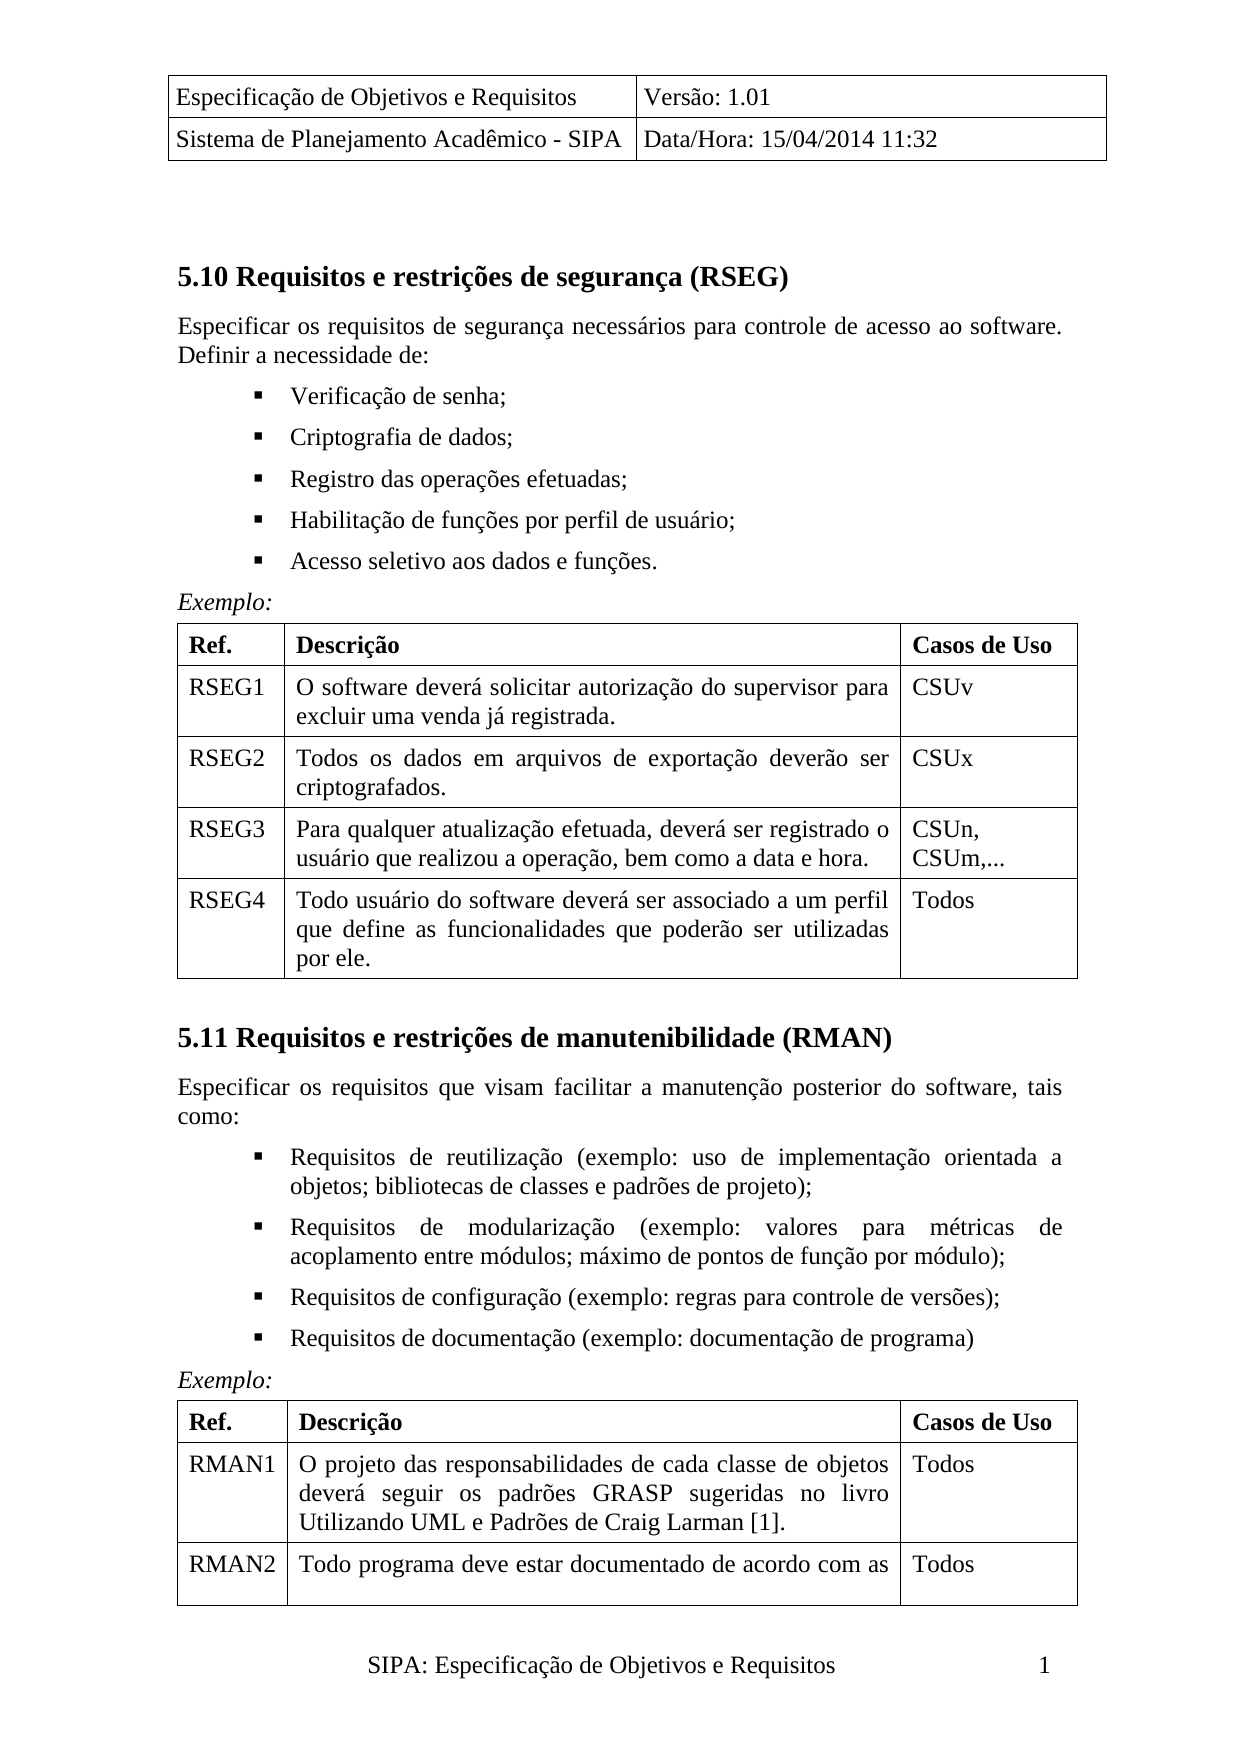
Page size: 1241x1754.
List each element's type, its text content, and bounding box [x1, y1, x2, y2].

list Requisitos de modularização (exemplo: valores para métricas de acoplamento entre módulos; máximo de pontos de função por módulo); [252, 1212, 1063, 1270]
table_cell Todos os dados em arquivos de exportação deverão ser criptografados. [285, 737, 900, 807]
table_cell O projeto das responsabilidades de cada classe de objetos deverá seguir os padrões GRASP sugeridas no livro Utilizando UML e Padrões de Craig Larman [1]. [288, 1443, 900, 1542]
list Requisitos de documentação (exemplo: documentação de programa) [252, 1323, 1063, 1352]
table_header Ref. [178, 624, 284, 665]
table_cell RMAN1 [178, 1443, 287, 1542]
table_cell CSUn, CSUm,... [901, 808, 1077, 878]
table_cell Todos [901, 1443, 1077, 1542]
table_cell Todo usuário do software deverá ser associado a um perfil que define as funcionalidades que poderão ser utilizadas por ele. [285, 879, 900, 978]
table_cell RSEG1 [178, 666, 284, 736]
table_cell RSEG2 [178, 737, 284, 807]
list Acesso seletivo aos dados e funções. [252, 546, 1063, 575]
table_header Ref. [178, 1401, 287, 1442]
list Habilitação de funções por perfil de usuário; [252, 505, 1063, 534]
table_header Descrição [288, 1401, 900, 1442]
table_cell Para qualquer atualização efetuada, deverá ser registrado o usuário que realizou a operação, bem como a data e hora. [285, 808, 900, 878]
table_header Descrição [285, 624, 900, 665]
table_cell RSEG4 [178, 879, 284, 978]
table_cell RSEG3 [178, 808, 284, 878]
list Verificação de senha; [252, 381, 1063, 410]
subtitle 5.11 Requisitos e restrições de manutenibilidade (RMAN) [177, 1020, 1063, 1053]
table_cell Todo programa deve estar documentado de acordo com as [288, 1543, 900, 1605]
table_cell Todos [901, 1543, 1077, 1605]
subtitle 5.10 Requisitos e restrições de segurança (RSEG) [177, 259, 1063, 292]
table_cell O software deverá solicitar autorização do supervisor para excluir uma venda já registrada. [285, 666, 900, 736]
list Registro das operações efetuadas; [252, 464, 1063, 492]
table_cell Todos [901, 879, 1077, 978]
table_cell RMAN2 [178, 1543, 287, 1605]
list Criptografia de dados; [252, 422, 1063, 451]
list Requisitos de reutilização (exemplo: uso de implementação orientada a objetos; bibliotecas de classes e padrões de projeto); [252, 1142, 1063, 1200]
table_header Casos de Uso [901, 1401, 1077, 1442]
table_cell CSUv [901, 666, 1077, 736]
list Requisitos de configuração (exemplo: regras para controle de versões); [252, 1282, 1063, 1311]
text Exemplo: [177, 587, 1063, 616]
text Especificar os requisitos que visam facilitar a manutenção posterior do software, tais como: [177, 1072, 1063, 1130]
table_header Casos de Uso [901, 624, 1077, 665]
text Exemplo: [177, 1365, 1063, 1393]
text Especificar os requisitos de segurança necessários para controle de acesso ao software. Definir a necessidade de: [177, 311, 1063, 369]
table_cell CSUx [901, 737, 1077, 807]
